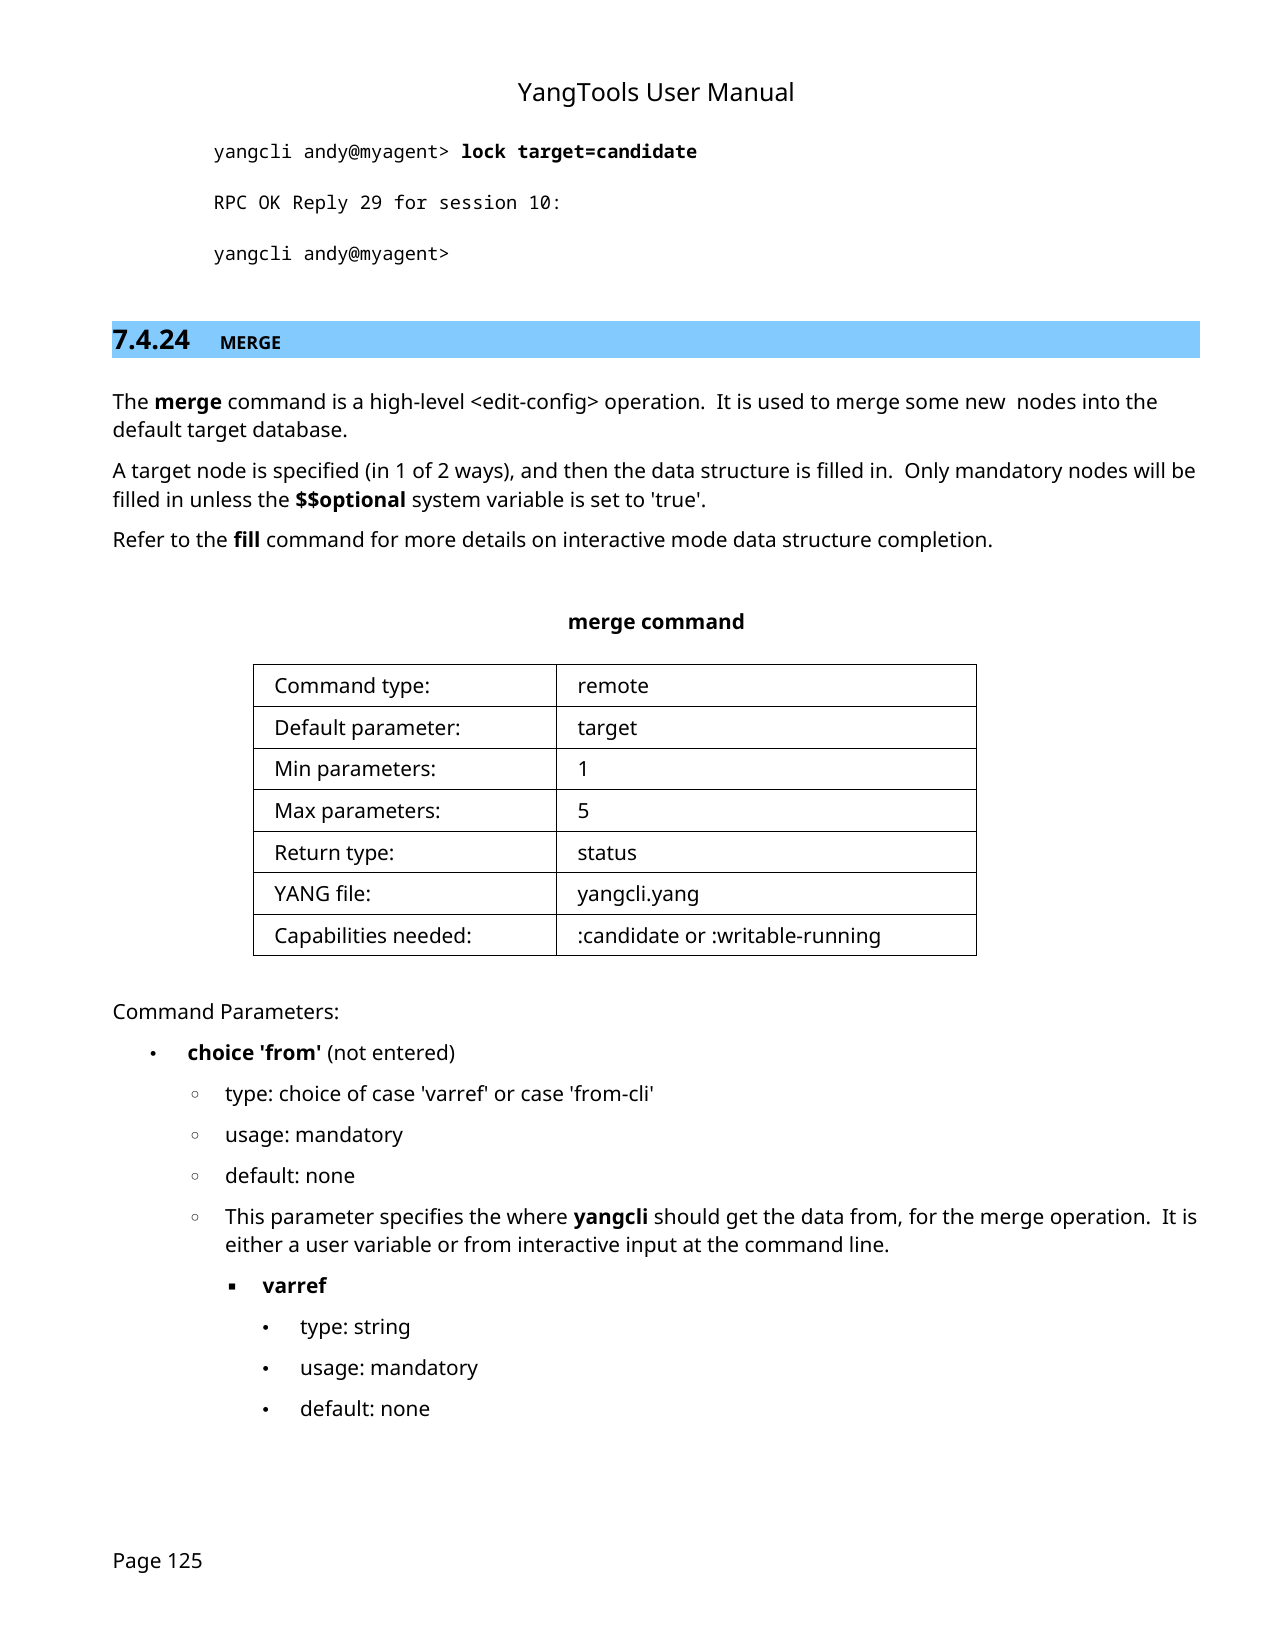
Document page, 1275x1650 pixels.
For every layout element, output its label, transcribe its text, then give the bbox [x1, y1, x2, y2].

table_header remote [557, 665, 976, 706]
list This parameter specifies the where yangcli should get the data from, for the merge operation. It is either a user variable or from interactive input at the command line. [187, 1202, 1200, 1259]
list default: none [187, 1161, 1200, 1189]
table_cell Max parameters: [254, 790, 556, 831]
text A target node is specified (in 1 of 2 ways), and then the data structure is filled in. Only mandatory nodes will be filled in unless the $$optional system variable is set to 'true'. [112, 456, 1200, 513]
text yangcli andy@myagent> lock target=candidate RPC OK Reply 29 for session 10: yangcli andy@myagent> [139, 138, 1200, 292]
table_cell Min parameters: [254, 749, 556, 789]
text Refer to the fill command for more details on interactive mode data structure completion. [112, 526, 1200, 554]
table_cell Capabilities needed: [254, 915, 556, 955]
table_cell YANG file: [254, 873, 556, 914]
list type: choice of case 'varref' or case 'from-cli' [187, 1079, 1200, 1108]
table_cell status [557, 832, 976, 872]
subtitle merge command [127, 607, 1185, 636]
list usage: mandatory [187, 1120, 1200, 1148]
list usage: mandatory [262, 1353, 1200, 1382]
table_cell target [557, 707, 976, 747]
text Command Parameters: [112, 997, 1200, 1026]
table_cell Default parameter: [254, 707, 556, 747]
table_cell 5 [557, 790, 976, 831]
list varref [225, 1271, 1200, 1300]
table_cell yangcli.yang [557, 873, 976, 914]
table_header Command type: [254, 665, 556, 706]
table_cell :candidate or :writable-running [557, 915, 976, 955]
subtitle merge [112, 321, 1200, 358]
text The merge command is a high-level <edit-config> operation. It is used to merge some new nodes into the default target database. [112, 387, 1200, 444]
table_cell Return type: [254, 832, 556, 872]
table_cell 1 [557, 749, 976, 789]
list default: none [262, 1394, 1200, 1423]
list choice 'from' (not entered) [150, 1038, 1200, 1067]
list type: string [262, 1312, 1200, 1341]
